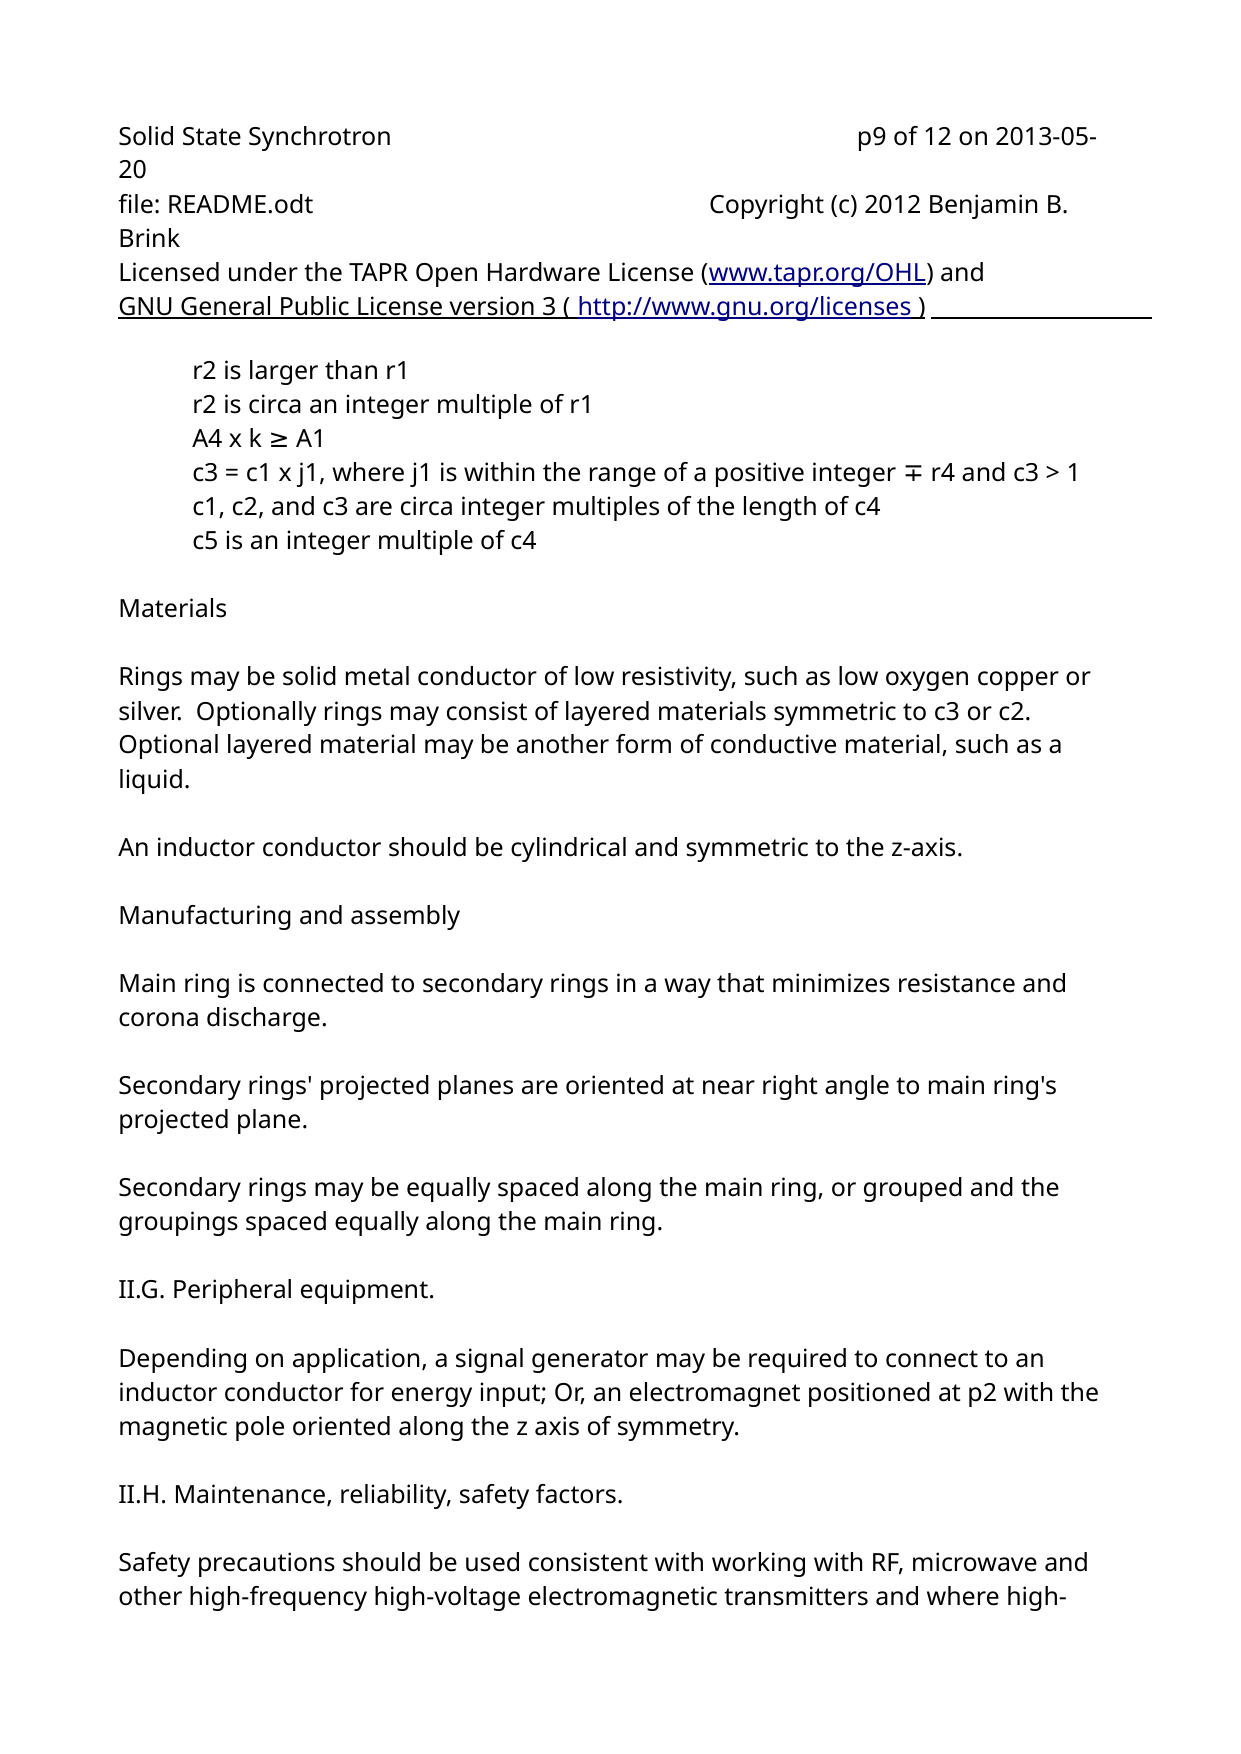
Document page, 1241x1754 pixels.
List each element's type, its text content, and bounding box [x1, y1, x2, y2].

text Safety precautions should be used consistent with working with RF, microwave and other high-frequency high-voltage electromagnetic transmitters and where high- [118, 1545, 1122, 1613]
text Secondary rings' projected planes are oriented at near right angle to main ring's projected plane. [118, 1068, 1122, 1136]
text r2 is larger than r1 [118, 352, 1122, 387]
text A4 x k ≥ A1 [118, 421, 1122, 455]
text II.H. Maintenance, reliability, safety factors. [118, 1477, 1122, 1511]
text Rings may be solid metal conductor of low resistivity, such as low oxygen copper or silver. Optionally rings may consist of layered materials symmetric to c3 or c2. Optional layered material may be another form of conductive material, such as a liquid. [118, 659, 1122, 795]
text Materials [118, 591, 1122, 625]
text r2 is circa an integer multiple of r1 [118, 387, 1122, 421]
text Manufacturing and assembly [118, 897, 1122, 932]
text An inductor conductor should be cylindrical and symmetric to the z-axis. [118, 829, 1122, 863]
text Secondary rings may be equally spaced along the main ring, or grouped and the groupings spaced equally along the main ring. [118, 1170, 1122, 1238]
text c5 is an integer multiple of c4 [118, 523, 1122, 557]
text Depending on application, a signal generator may be required to connect to an inductor conductor for energy input; Or, an electromagnet positioned at p2 with the magnetic pole oriented along the z axis of symmetry. [118, 1340, 1122, 1442]
text c3 = c1 x j1, where j1 is within the range of a positive integer ∓ r4 and c3 > 1 [118, 455, 1122, 489]
text Main ring is connected to secondary rings in a way that minimizes resistance and corona discharge. [118, 966, 1122, 1034]
text c1, c2, and c3 are circa integer multiples of the length of c4 [118, 489, 1122, 523]
text II.G. Peripheral equipment. [118, 1272, 1122, 1306]
